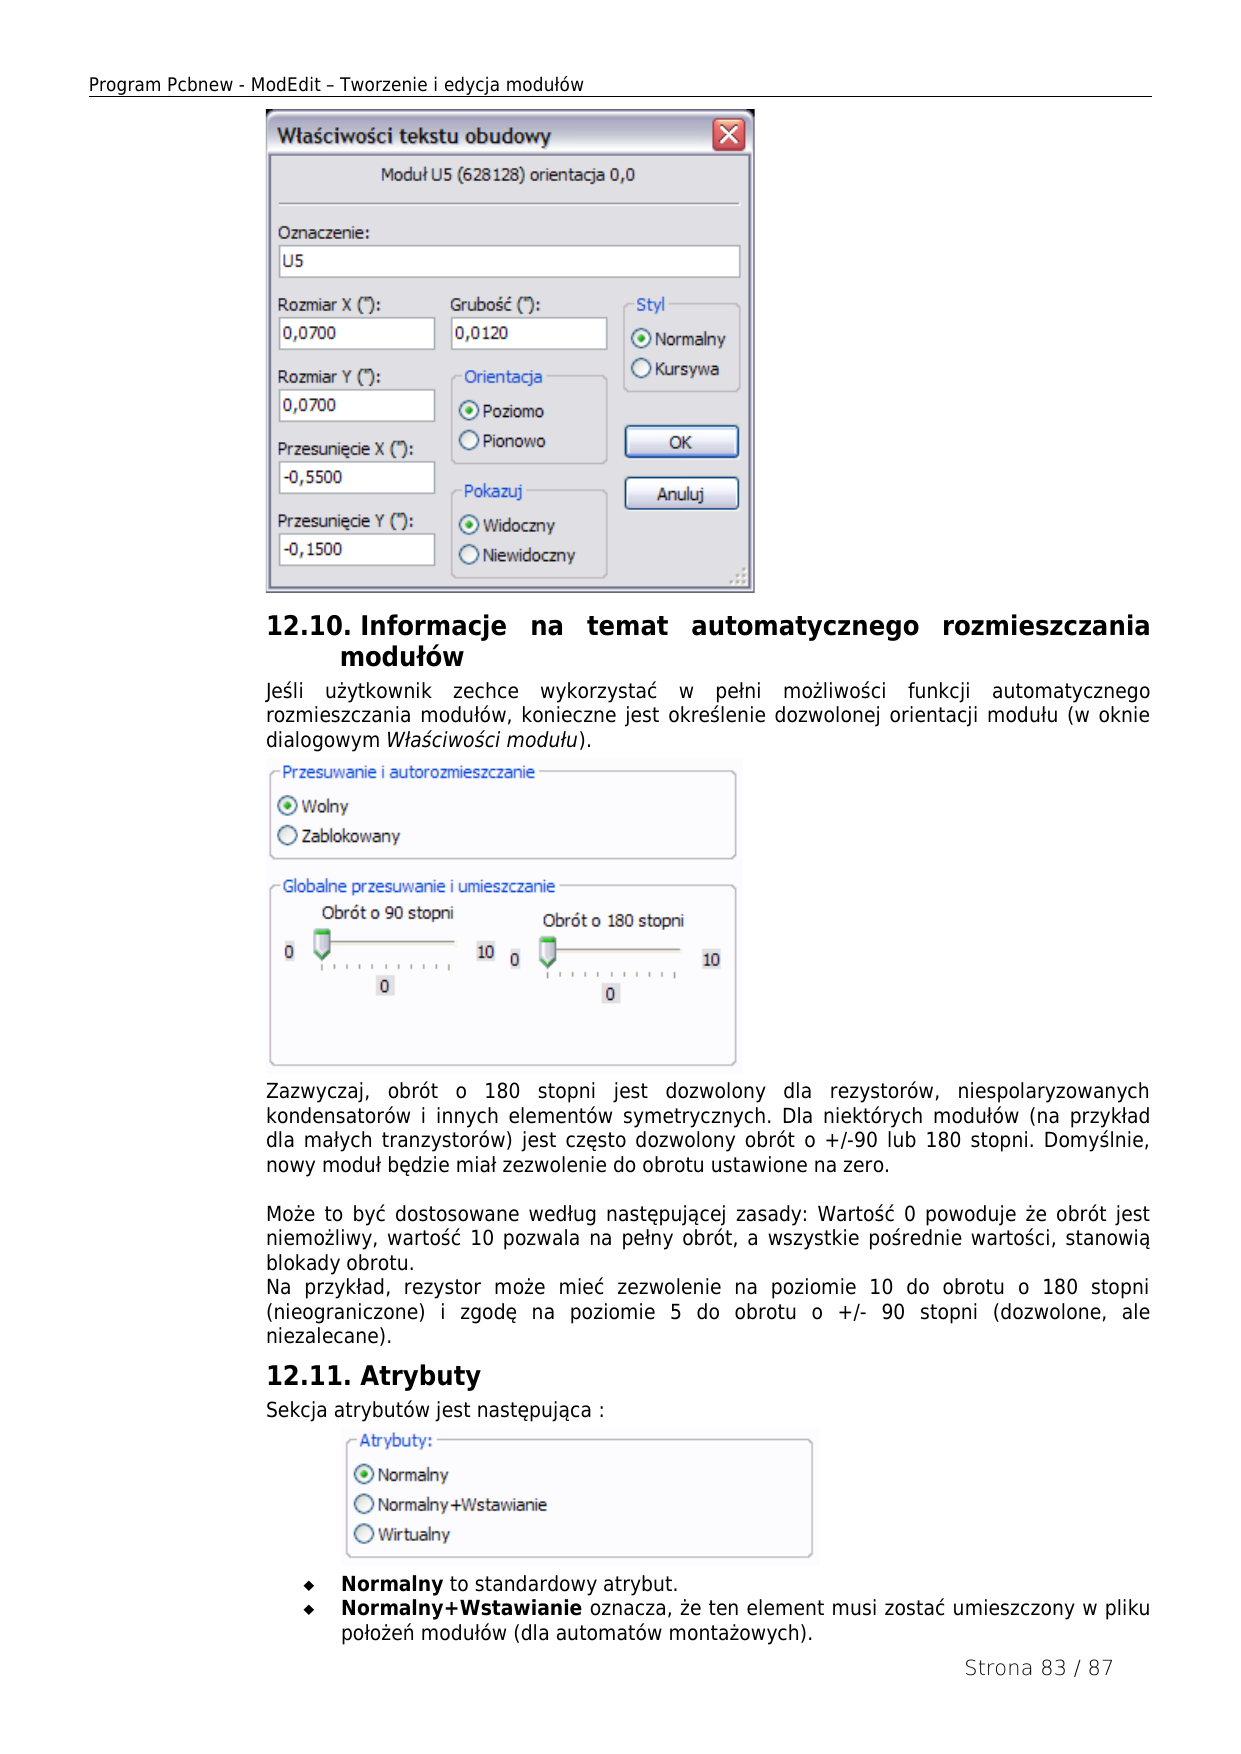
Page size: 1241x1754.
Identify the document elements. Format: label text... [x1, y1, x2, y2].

subtitle Atrybuty [266, 1361, 1152, 1392]
list Normalny+Wstawianie oznacza, że ten element musi zostać umieszczony w pliku położeń modułów (dla automatów montażowych). [303, 1596, 1152, 1645]
text Zazwyczaj, obrót o 180 stopni jest dozwolony dla rezystorów, niespolaryzowanych kondensatorów i innych elementów symetrycznych. Dla niektórych modułów (na przykład dla małych tranzystorów) jest często dozwolony obrót o +/-90 lub 180 stopni. Domyślnie, nowy moduł będzie miał zezwolenie do obrotu ustawione na zero. [266, 1079, 1152, 1177]
subtitle Informacje na temat automatycznego rozmieszczania modułów [266, 610, 1152, 673]
picture [265, 758, 743, 1074]
picture [265, 109, 755, 593]
text Sekcja atrybutów jest następująca : [266, 1398, 1152, 1422]
list Normalny to standardowy atrybut. [303, 1572, 1152, 1596]
picture [340, 1428, 821, 1566]
text Jeśli użytkownik zechce wykorzystać w pełni możliwości funkcji automatycznego rozmieszczania modułów, konieczne jest określenie dozwolonej orientacji modułu (w oknie dialogowym Właściwości modułu). [266, 679, 1152, 752]
text Na przykład, rezystor może mieć zezwolenie na poziomie 10 do obrotu o 180 stopni (nieograniczone) i zgodę na poziomie 5 do obrotu o +/- 90 stopni (dozwolone, ale niezalecane). [266, 1275, 1152, 1349]
text Może to być dostosowane według następującej zasady: Wartość 0 powoduje że obrót jest niemożliwy, wartość 10 pozwala na pełny obrót, a wszystkie pośrednie wartości, stanowią blokady obrotu. [266, 1202, 1152, 1275]
